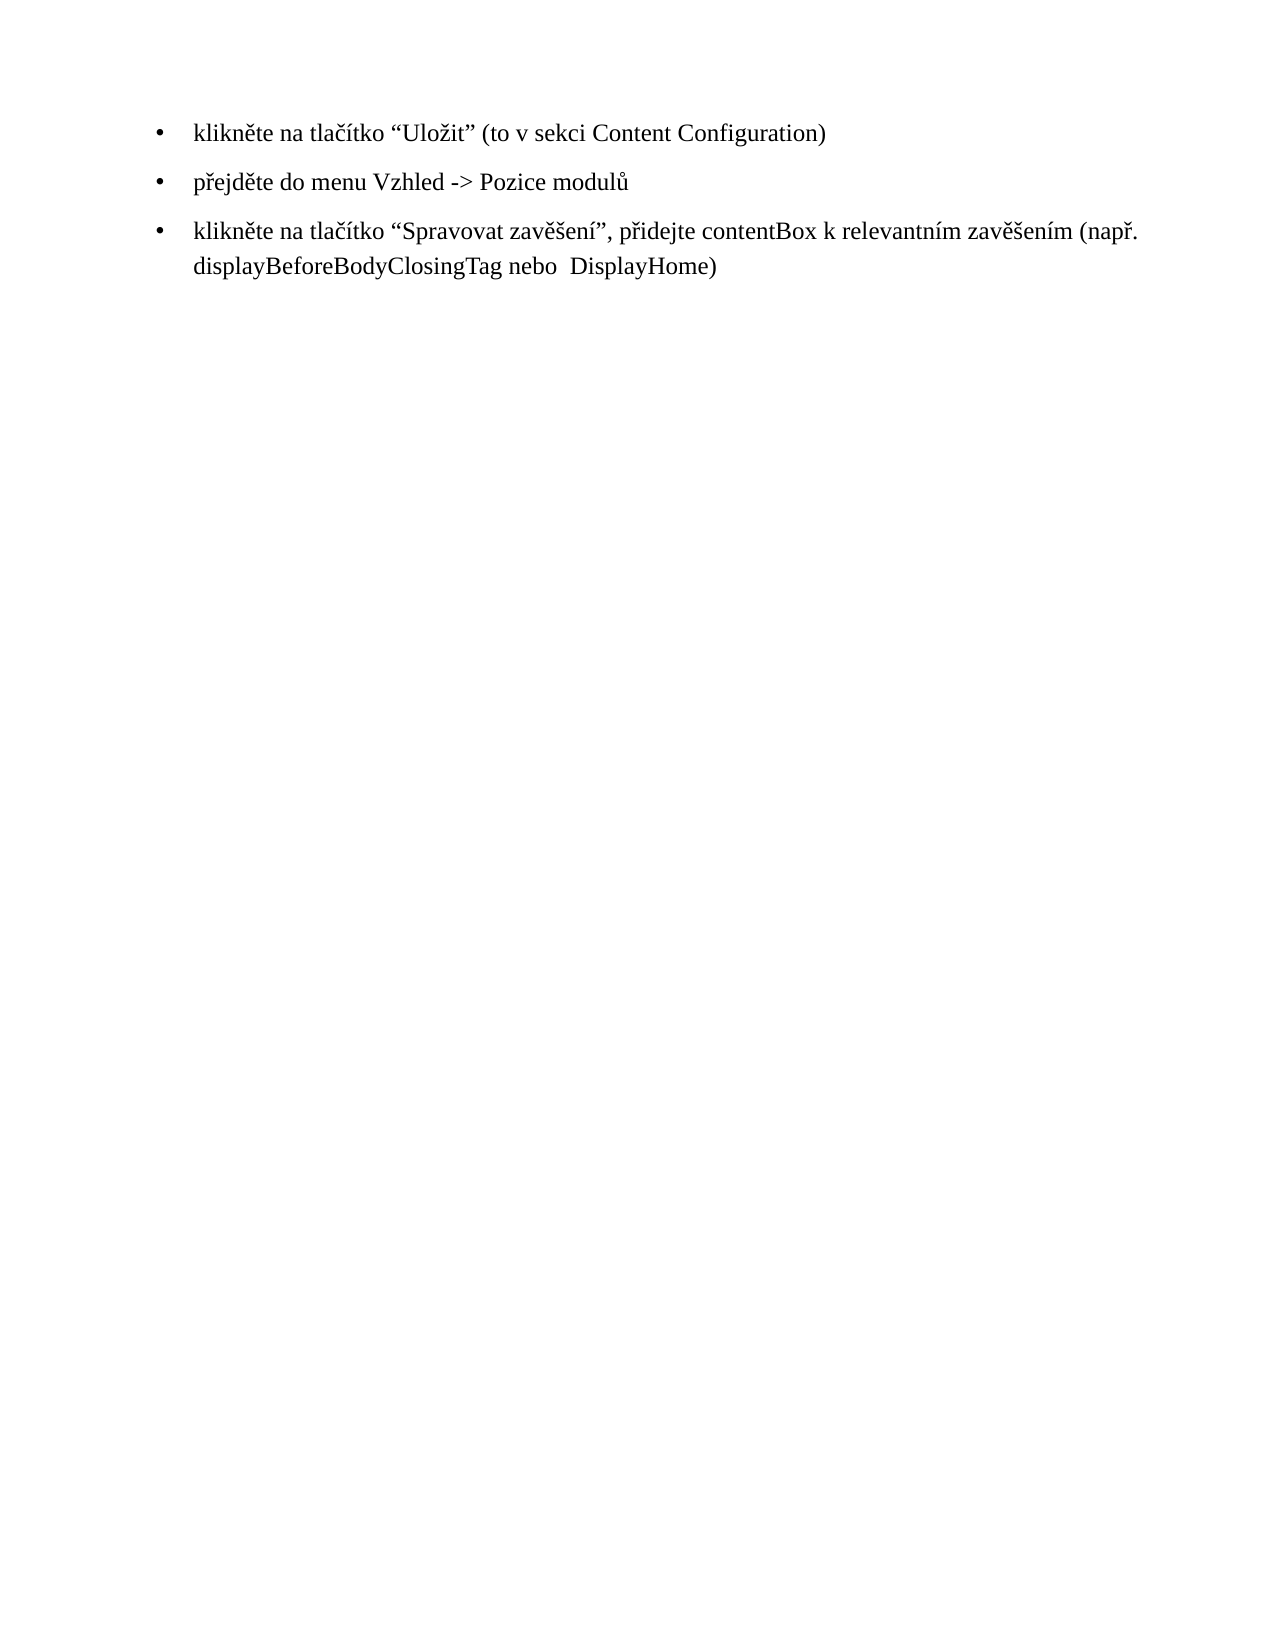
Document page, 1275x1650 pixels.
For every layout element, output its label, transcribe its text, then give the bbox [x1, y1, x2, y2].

list klikněte na tlačítko “Uložit” (to v sekci Content Configuration) [156, 118, 1157, 147]
list klikněte na tlačítko “Spravovat zavěšení”, přidejte contentBox k relevantním zavěšením (např. displayBeforeBodyClosingTag nebo DisplayHome) [156, 216, 1157, 279]
list přejděte do menu Vzhled -> Pozice modulů [156, 167, 1157, 196]
